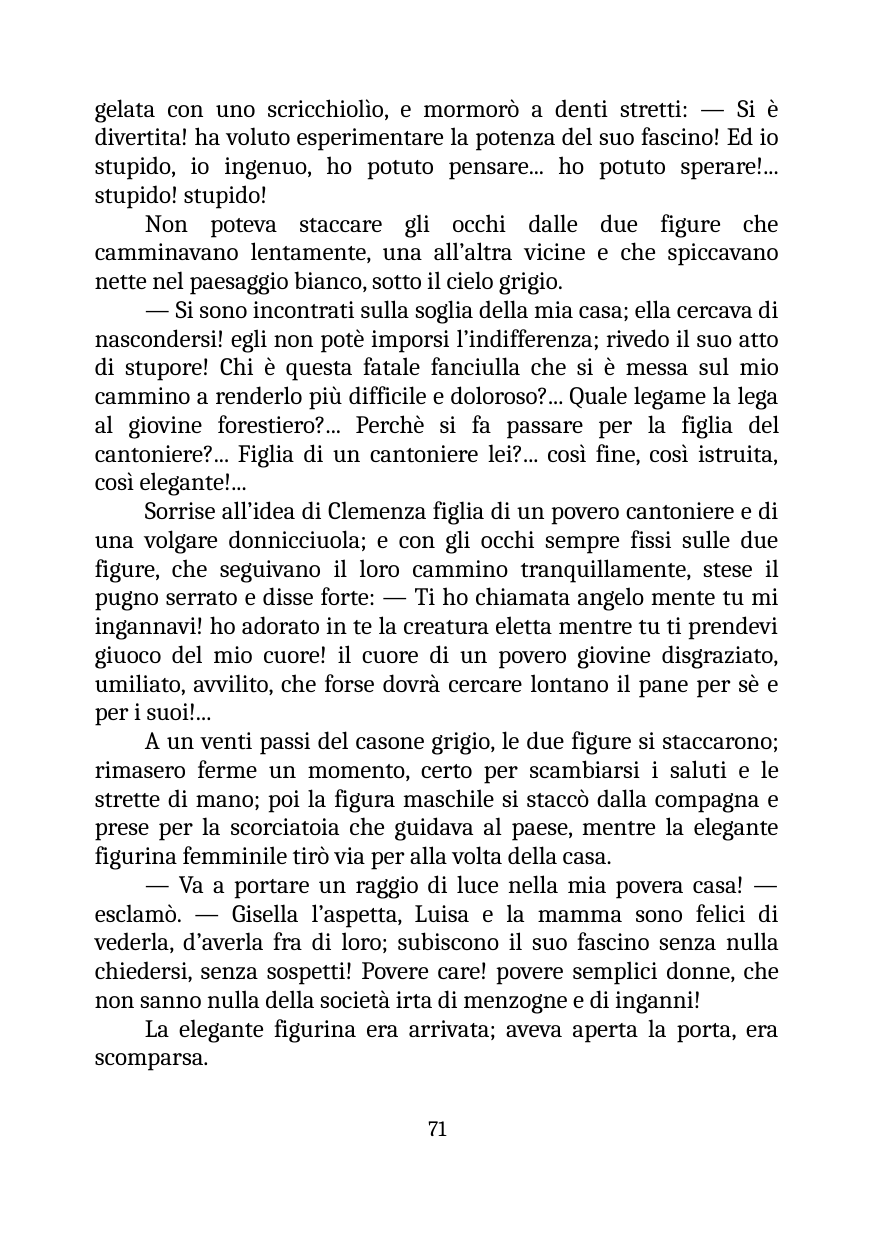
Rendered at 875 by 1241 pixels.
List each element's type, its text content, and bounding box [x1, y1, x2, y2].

text Sorrise all’idea di Clemenza figlia di un povero cantoniere e di una volgare donnicciuola; e con gli occhi sempre fissi sulle due figure, che seguivano il loro cammino tranquillamente, stese il pugno serrato e disse forte: — Ti ho chiamata angelo mente tu mi ingannavi! ho adorato in te la creatura eletta mentre tu ti prendevi giuoco del mio cuore! il cuore di un povero giovine disgraziato, umiliato, avvilito, che forse dovrà cercare lontano il pane per sè e per i suoi!... [94, 497, 779, 727]
text gelata con uno scricchiolìo, e mormorò a denti stretti: — Si è divertita! ha voluto esperimentare la potenza del suo fascino! Ed io stupido, io ingenuo, ho potuto pensare... ho potuto sperare!... stupido! stupido! [94, 94, 779, 209]
text — Va a portare un raggio di luce nella mia povera casa! — esclamò. — Gisella l’aspetta, Luisa e la mamma sono felici di vederla, d’averla fra di loro; subiscono il suo fascino senza nulla chiedersi, senza sospetti! Povere care! povere semplici donne, che non sanno nulla della società irta di menzogne e di inganni! [94, 871, 779, 1014]
text La elegante figurina era arrivata; aveva aperta la porta, era scomparsa. [94, 1014, 779, 1072]
text Non poteva staccare gli occhi dalle due figure che camminavano lentamente, una all’altra vicine e che spiccavano nette nel paesaggio bianco, sotto il cielo grigio. [94, 209, 779, 296]
text — Si sono incontrati sulla soglia della mia casa; ella cercava di nascondersi! egli non potè imporsi l’indifferenza; rivedo il suo atto di stupore! Chi è questa fatale fanciulla che si è messa sul mio cammino a renderlo più difficile e doloroso?... Quale legame la lega al giovine forestiero?... Perchè si fa passare per la figlia del cantoniere?... Figlia di un cantoniere lei?... così fine, così istruita, così elegante!... [94, 296, 779, 497]
text A un venti passi del casone grigio, le due figure si staccarono; rimasero ferme un momento, certo per scambiarsi i saluti e le strette di mano; poi la figura maschile si staccò dalla compagna e prese per la scorciatoia che guidava al paese, mentre la elegante figurina femminile tirò via per alla volta della casa. [94, 727, 779, 871]
